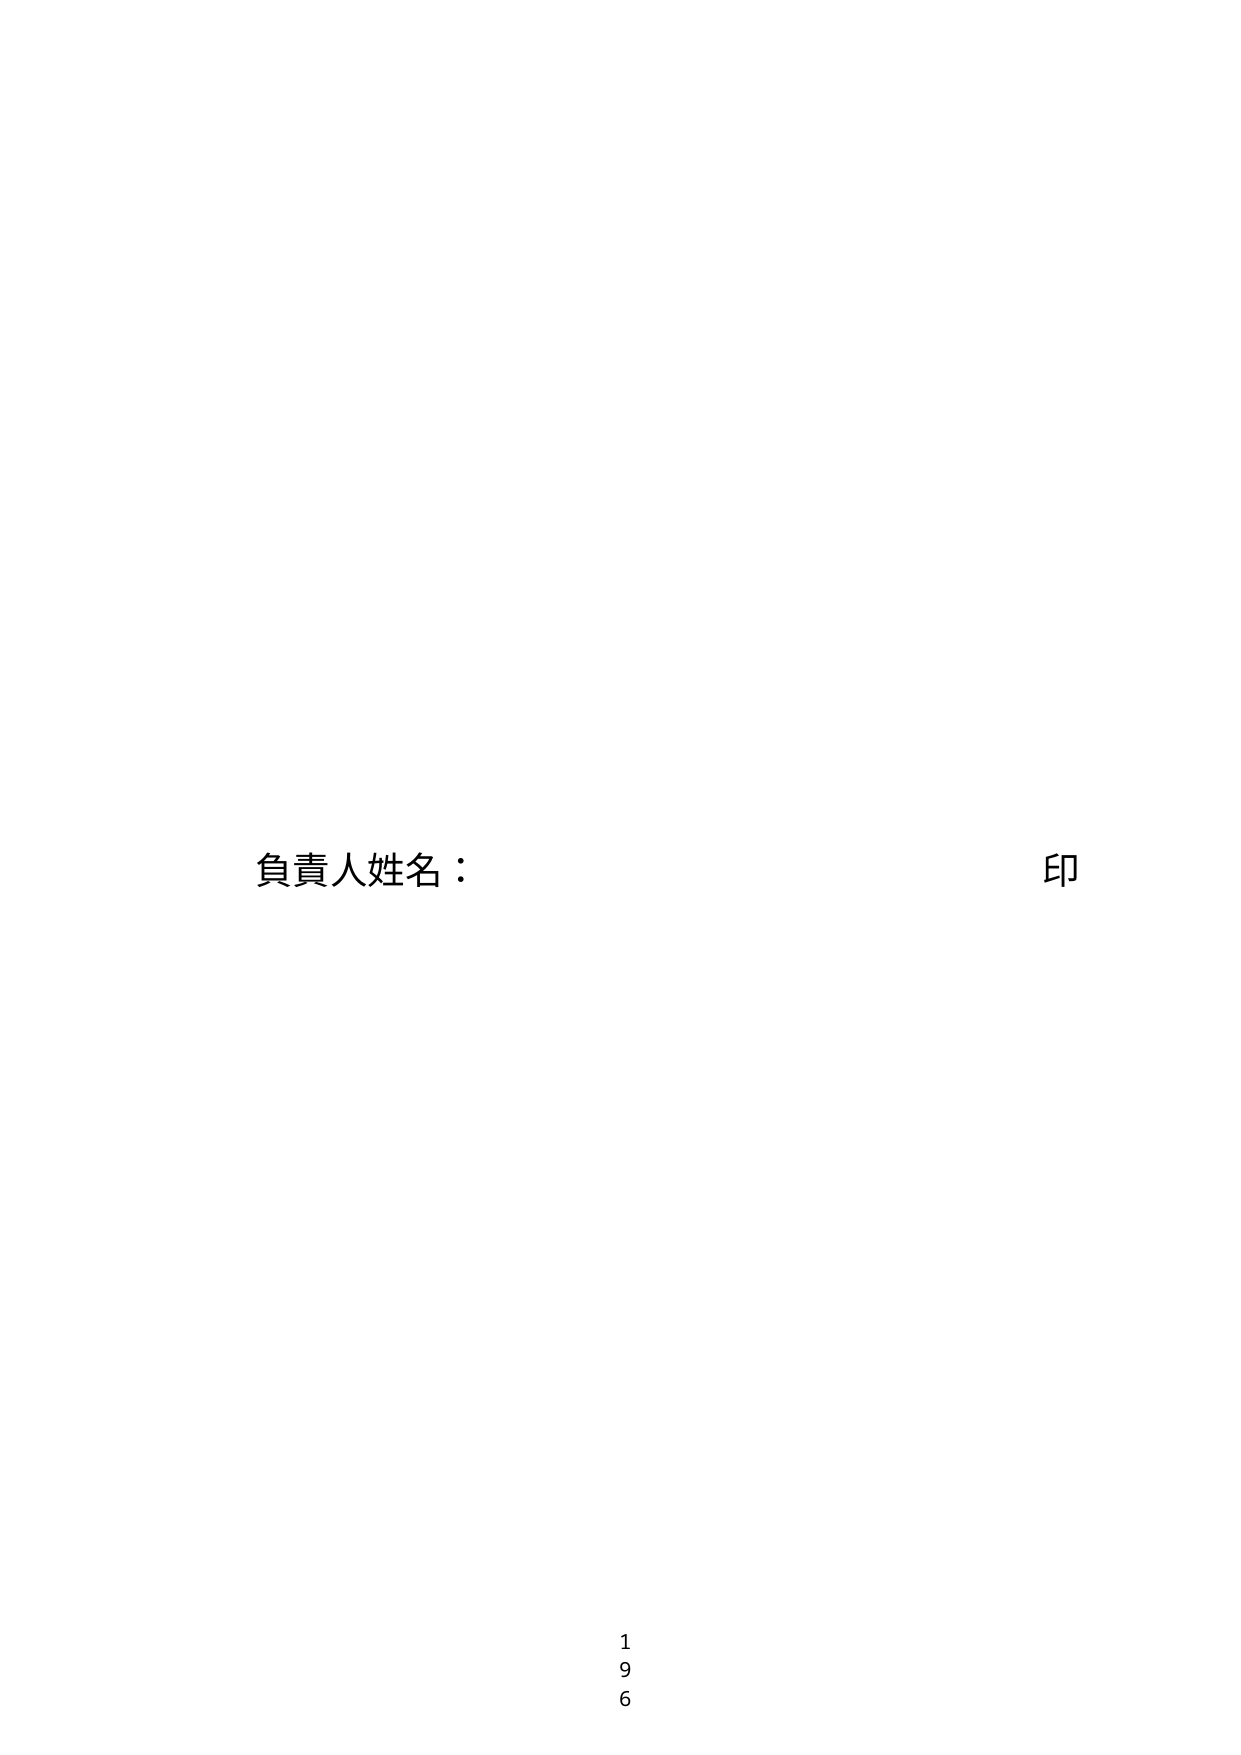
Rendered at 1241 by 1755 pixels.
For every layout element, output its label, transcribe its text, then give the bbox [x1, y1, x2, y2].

text 負責人姓名： 印 [255, 826, 1110, 889]
